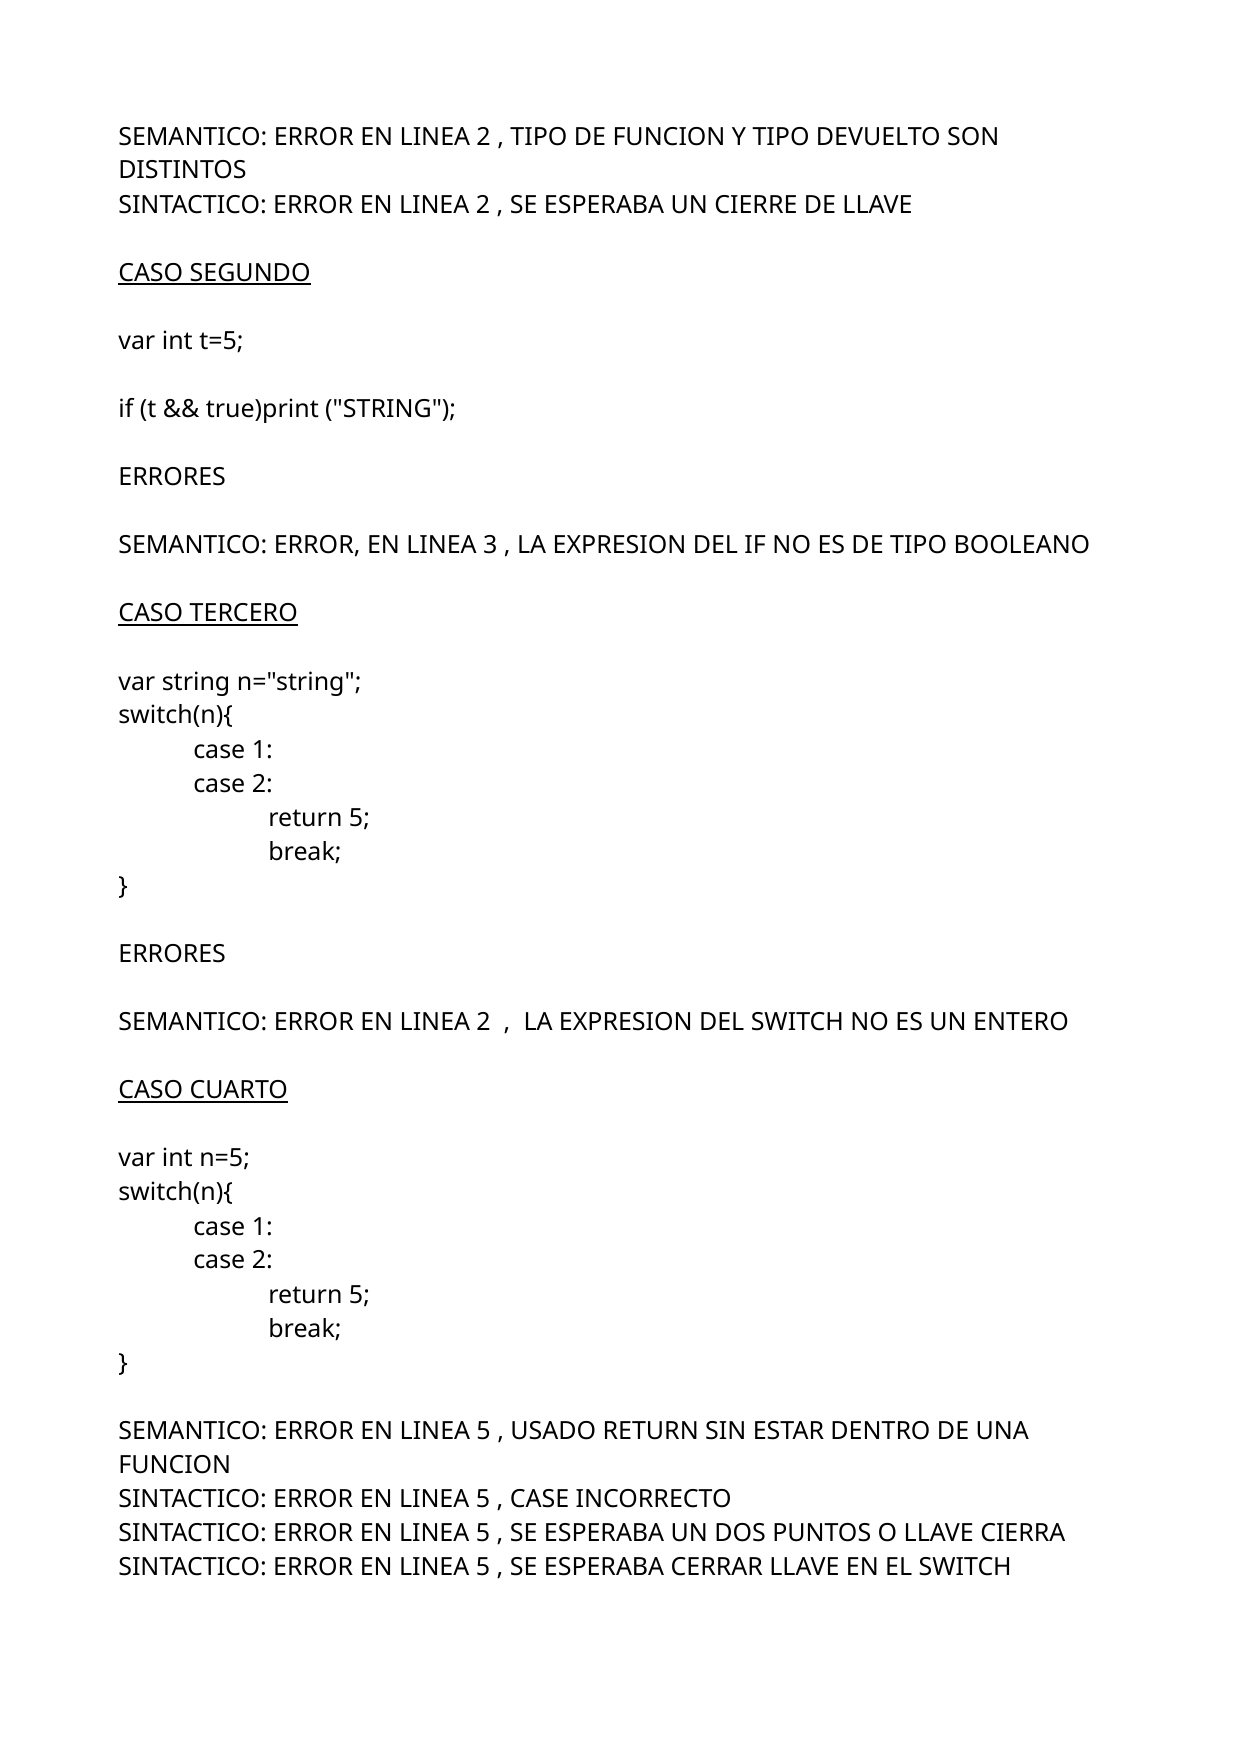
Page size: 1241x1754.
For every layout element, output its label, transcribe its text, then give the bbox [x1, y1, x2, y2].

text var int n=5; [118, 1140, 1122, 1174]
text return 5; [118, 1276, 1122, 1310]
text SINTACTICO: ERROR EN LINEA 2 , SE ESPERABA UN CIERRE DE LLAVE [118, 186, 1122, 220]
text var string n="string"; [118, 663, 1122, 697]
text SINTACTICO: ERROR EN LINEA 5 , CASE INCORRECTO [118, 1481, 1122, 1515]
text var int t=5; [118, 322, 1122, 357]
text if (t && true)print ("STRING"); [118, 391, 1122, 425]
text case 2: [118, 1242, 1122, 1276]
text SEMANTICO: ERROR, EN LINEA 3 , LA EXPRESION DEL IF NO ES DE TIPO BOOLEANO [118, 527, 1122, 561]
text } [118, 867, 1122, 902]
text break; [118, 1310, 1122, 1344]
text SINTACTICO: ERROR EN LINEA 5 , SE ESPERABA UN DOS PUNTOS O LLAVE CIERRA [118, 1515, 1122, 1549]
text SEMANTICO: ERROR EN LINEA 2 , TIPO DE FUNCION Y TIPO DEVUELTO SON DISTINTOS [118, 118, 1122, 186]
text switch(n){ [118, 697, 1122, 731]
text SEMANTICO: ERROR EN LINEA 2 , LA EXPRESION DEL SWITCH NO ES UN ENTERO [118, 1004, 1122, 1038]
text ERRORES [118, 936, 1122, 970]
text SEMANTICO: ERROR EN LINEA 5 , USADO RETURN SIN ESTAR DENTRO DE UNA FUNCION [118, 1412, 1122, 1481]
text return 5; [118, 799, 1122, 833]
text switch(n){ [118, 1174, 1122, 1208]
text } [118, 1344, 1122, 1378]
text SINTACTICO: ERROR EN LINEA 5 , SE ESPERABA CERRAR LLAVE EN EL SWITCH [118, 1549, 1122, 1583]
text CASO SEGUNDO [118, 254, 1122, 288]
text ERRORES [118, 459, 1122, 493]
text case 1: [118, 1208, 1122, 1242]
text CASO CUARTO [118, 1072, 1122, 1106]
text break; [118, 833, 1122, 867]
text case 1: [118, 731, 1122, 765]
text case 2: [118, 765, 1122, 799]
text CASO TERCERO [118, 595, 1122, 629]
